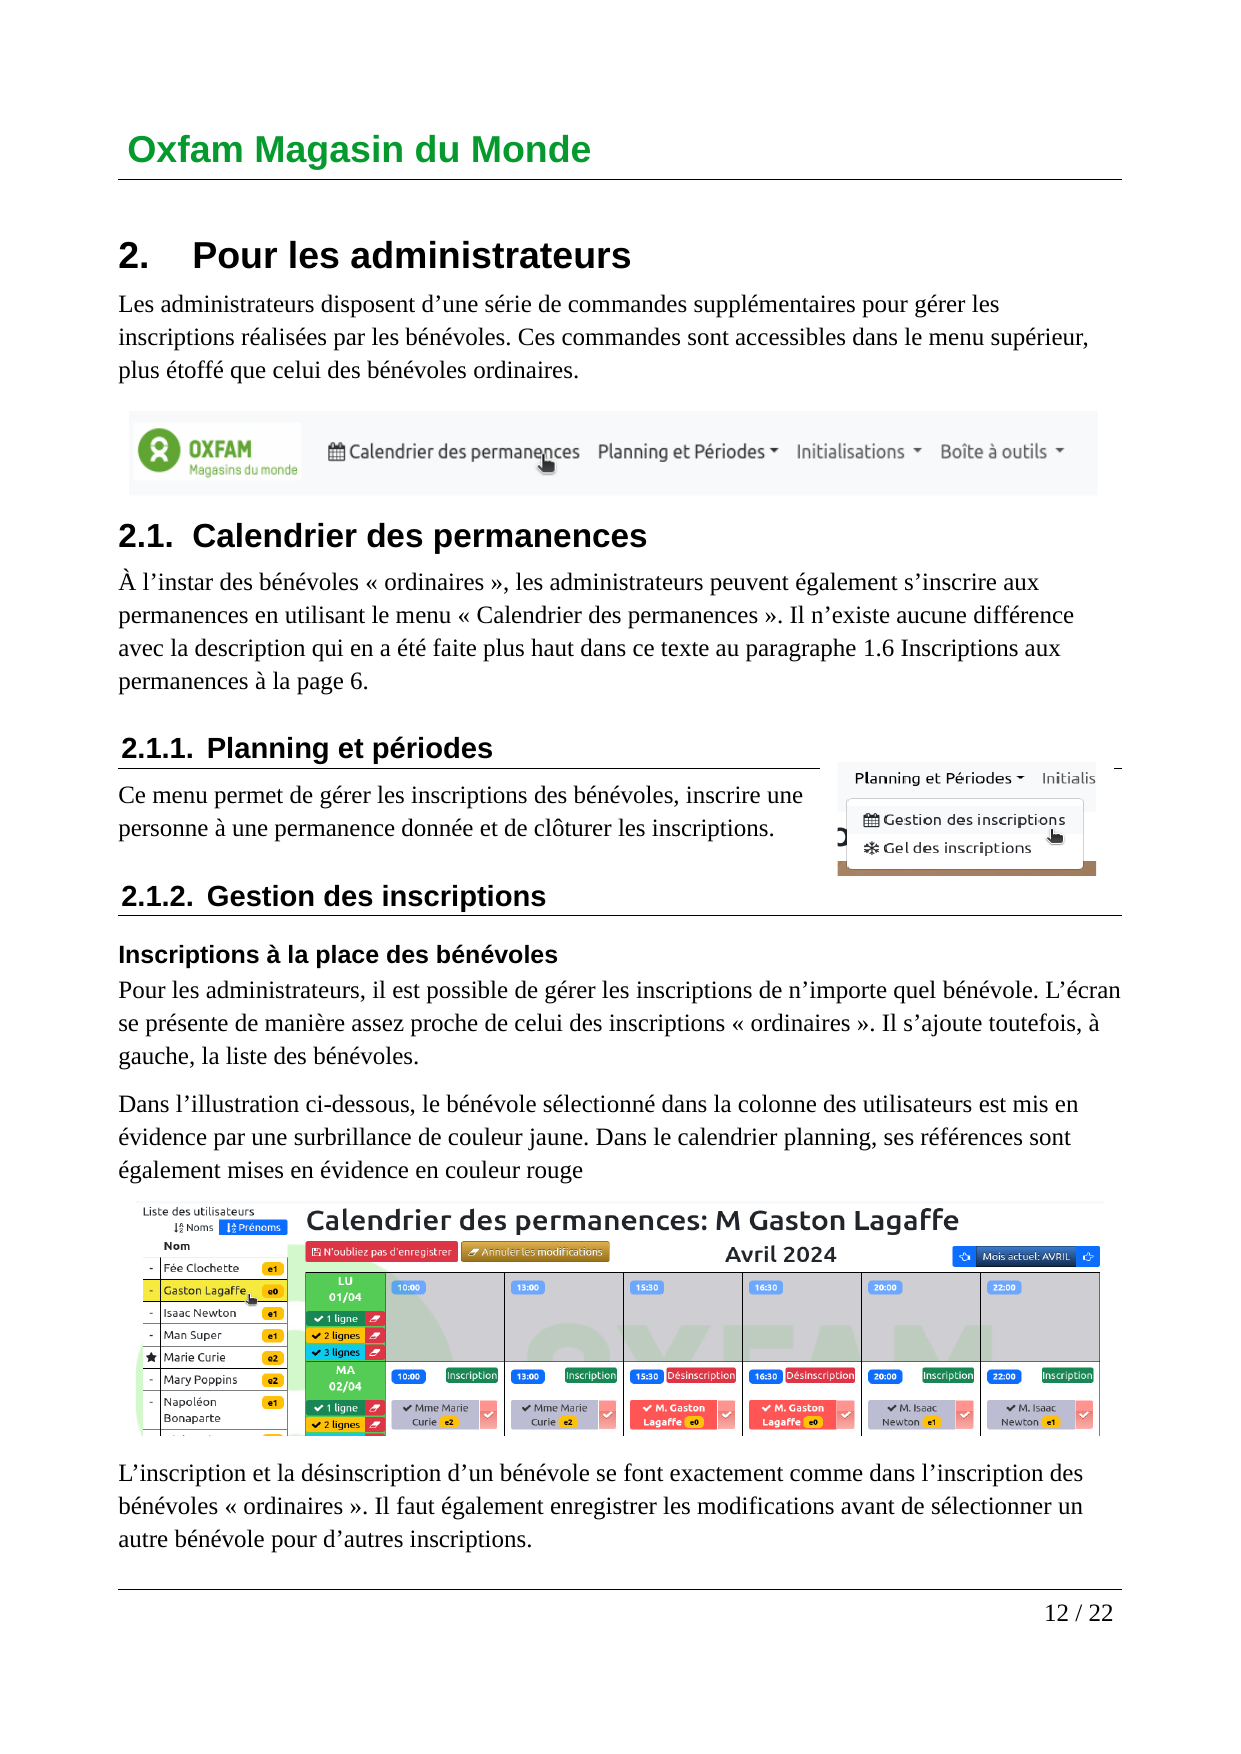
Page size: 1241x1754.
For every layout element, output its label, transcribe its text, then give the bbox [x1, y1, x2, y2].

subtitle Planning et périodes [118, 728, 1122, 894]
subtitle Gestion des inscriptions [118, 876, 1122, 915]
text À l’instar des bénévoles « ordinaires », les administrateurs peuvent également s’inscrire aux permanences en utilisant le menu « Calendrier des permanences ». Il n’existe aucune différence avec la description qui en a été faite plus haut dans ce texte au paragraphe 1.6 Inscriptions aux permanences à la page 6. [118, 567, 1122, 695]
picture [129, 411, 1098, 499]
text L’inscription et la désinscription d’un bénévole se font exactement comme dans l’inscription des bénévoles « ordinaires ». Il faut également enregistrer les modifications avant de sélectionner un autre bénévole pour d’autres inscriptions. [118, 1453, 1122, 1553]
subtitle Pour les administrateurs [118, 233, 1122, 277]
subtitle Calendrier des permanences [111, 394, 1122, 555]
subtitle Inscriptions à la place des bénévoles [118, 940, 1122, 969]
text [118, 1184, 1122, 1453]
picture [837, 762, 1097, 876]
text Dans l’illustration ci-dessous, le bénévole sélectionné dans la colonne des utilisateurs est mis en évidence par une surbrillance de couleur jaune. Dans le calendrier planning, ses références sont également mises en évidence en couleur rouge [118, 1089, 1122, 1183]
text Pour les administrateurs, il est possible de gérer les inscriptions de n’importe quel bénévole. L’écran se présente de manière assez proche de celui des inscriptions « ordinaires ». Il s’ajoute toutefois, à gauche, la liste des bénévoles. [118, 975, 1122, 1070]
picture [135, 1201, 1105, 1436]
text Les administrateurs disposent d’une série de commandes supplémentaires pour gérer les inscriptions réalisées par les bénévoles. Ces commandes sont accessibles dans le menu supérieur, plus étoffé que celui des bénévoles ordinaires. [118, 289, 1122, 384]
text Ce menu permet de gérer les inscriptions des bénévoles, inscrire une personne à une permanence donnée et de clôturer les inscriptions. [118, 780, 820, 842]
